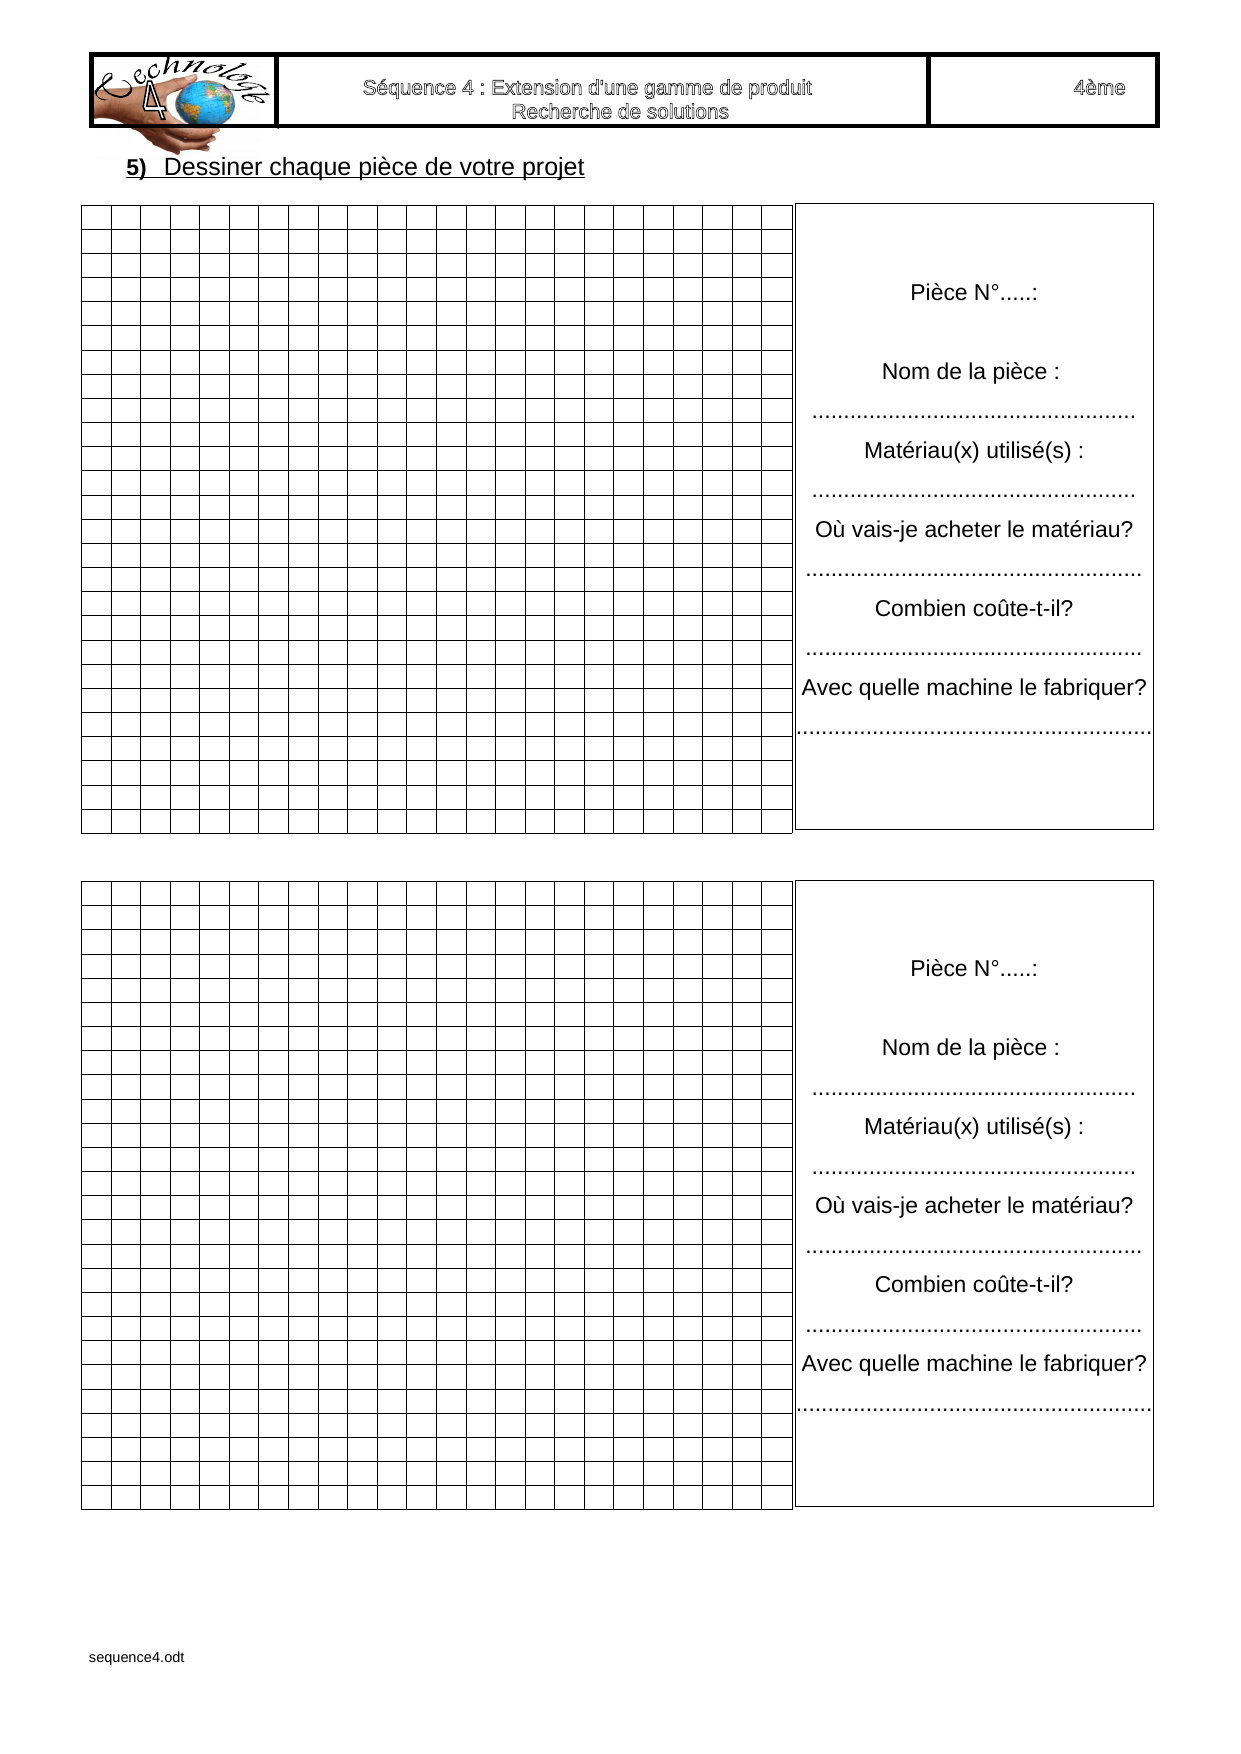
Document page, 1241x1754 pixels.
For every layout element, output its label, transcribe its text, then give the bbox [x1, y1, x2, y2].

table_cell [319, 1148, 347, 1171]
table_cell [644, 302, 673, 325]
table_cell [703, 1124, 732, 1147]
table_cell [733, 375, 761, 398]
table_cell [141, 1414, 170, 1437]
table_cell [437, 351, 466, 374]
table_cell [141, 1075, 170, 1098]
table_cell [585, 979, 613, 1002]
table_cell [319, 568, 347, 591]
table_cell [407, 1438, 436, 1461]
table_cell [378, 1462, 406, 1485]
table_cell [762, 1220, 792, 1243]
table_cell [733, 689, 761, 712]
table_cell [703, 471, 732, 494]
table_cell [200, 1341, 229, 1364]
table_cell [703, 1245, 732, 1268]
table_cell [348, 230, 377, 253]
table_cell [82, 1148, 111, 1171]
table_cell [319, 520, 347, 543]
table_cell [141, 230, 170, 253]
table_cell [289, 592, 318, 615]
table_cell [496, 906, 525, 929]
table_cell [644, 1148, 673, 1171]
table_cell [230, 351, 258, 374]
table_cell [496, 616, 525, 639]
table_cell [644, 665, 673, 688]
table_cell [733, 544, 761, 567]
table_cell [112, 496, 140, 519]
table_cell [467, 1220, 495, 1243]
table_cell [378, 1317, 406, 1340]
table_cell [171, 1414, 199, 1437]
table_cell [585, 906, 613, 929]
table_cell [319, 1414, 347, 1437]
table_cell [496, 254, 525, 277]
table_cell [585, 423, 613, 446]
table_cell [171, 810, 199, 833]
table_header [762, 882, 792, 905]
table_cell [378, 1293, 406, 1316]
table_cell [526, 447, 554, 470]
table_cell [762, 955, 792, 978]
table_cell [378, 1075, 406, 1098]
table_cell [555, 471, 584, 494]
table_cell [407, 592, 436, 615]
table_cell [200, 689, 229, 712]
table_cell [733, 1486, 761, 1509]
table_cell [141, 1390, 170, 1413]
table_cell [526, 810, 554, 833]
table_cell [141, 351, 170, 374]
table_cell [526, 1438, 554, 1461]
table_cell [319, 1172, 347, 1195]
table_cell [259, 689, 288, 712]
table_cell [141, 254, 170, 277]
table_cell [200, 616, 229, 639]
table_cell [230, 906, 258, 929]
table_cell [644, 568, 673, 591]
table_cell [555, 1365, 584, 1388]
table_cell [141, 955, 170, 978]
table_cell [526, 278, 554, 301]
table_cell [644, 1486, 673, 1509]
table_cell [437, 1124, 466, 1147]
table_cell [289, 230, 318, 253]
table_cell [82, 1317, 111, 1340]
table_header [614, 206, 643, 229]
table_cell [762, 1075, 792, 1098]
table_cell [614, 447, 643, 470]
table_cell [200, 810, 229, 833]
table_cell [585, 278, 613, 301]
table_cell [259, 326, 288, 349]
table_cell [259, 930, 288, 953]
table_cell [259, 786, 288, 809]
table_cell [407, 737, 436, 760]
table_header [674, 206, 702, 229]
table_header [703, 882, 732, 905]
table_cell [378, 810, 406, 833]
table_cell [348, 1414, 377, 1437]
table_header [496, 882, 525, 905]
table_cell [407, 1003, 436, 1026]
table_cell [614, 1317, 643, 1340]
table_cell [259, 375, 288, 398]
table_cell [141, 1438, 170, 1461]
table_cell [289, 665, 318, 688]
table_cell [555, 1100, 584, 1123]
table_cell [526, 568, 554, 591]
table_cell [200, 665, 229, 688]
table_cell [467, 1172, 495, 1195]
table_cell [378, 1365, 406, 1388]
table_cell [112, 1124, 140, 1147]
table_cell [200, 254, 229, 277]
table_cell [259, 1148, 288, 1171]
table_cell [407, 1245, 436, 1268]
table_cell [437, 1486, 466, 1509]
table_cell [141, 592, 170, 615]
table_cell [703, 302, 732, 325]
table_cell [378, 302, 406, 325]
table_cell [259, 1390, 288, 1413]
table_cell [112, 1390, 140, 1413]
table_cell [437, 471, 466, 494]
table_cell [82, 955, 111, 978]
table_cell [348, 1269, 377, 1292]
table_cell [644, 1124, 673, 1147]
table_cell [112, 1269, 140, 1292]
table_cell [467, 592, 495, 615]
table_cell [200, 1027, 229, 1050]
table_cell [703, 1438, 732, 1461]
table_cell [437, 1269, 466, 1292]
table_cell [437, 1196, 466, 1219]
table_cell [762, 1438, 792, 1461]
table_cell [437, 1317, 466, 1340]
table_cell [762, 1414, 792, 1437]
table_cell [733, 1027, 761, 1050]
table_cell [289, 568, 318, 591]
table_cell [526, 230, 554, 253]
table_cell [259, 1462, 288, 1485]
table_cell [141, 689, 170, 712]
table_cell [674, 1317, 702, 1340]
table_cell [526, 1486, 554, 1509]
table_cell [407, 1365, 436, 1388]
table_cell [644, 1196, 673, 1219]
table_cell [467, 399, 495, 422]
table_cell [289, 351, 318, 374]
table_cell [467, 1124, 495, 1147]
table_cell [674, 1414, 702, 1437]
table_cell [496, 1317, 525, 1340]
table_cell [733, 761, 761, 784]
table_cell [644, 1317, 673, 1340]
table_cell [674, 544, 702, 567]
table_cell [703, 278, 732, 301]
table_cell [437, 641, 466, 664]
table_cell [555, 1341, 584, 1364]
table_cell [467, 520, 495, 543]
table_cell [555, 1003, 584, 1026]
table_cell [585, 665, 613, 688]
table_cell [141, 1269, 170, 1292]
table_cell [82, 1462, 111, 1485]
table_cell [259, 1486, 288, 1509]
table_cell [437, 689, 466, 712]
table_cell [762, 616, 792, 639]
table_cell [703, 1486, 732, 1509]
table_cell [259, 1003, 288, 1026]
table_cell [200, 302, 229, 325]
table_cell [467, 906, 495, 929]
table_cell [171, 278, 199, 301]
table_cell [703, 1172, 732, 1195]
table_cell [112, 326, 140, 349]
table_cell [171, 592, 199, 615]
table_cell [407, 1317, 436, 1340]
table_cell [230, 1293, 258, 1316]
table_cell [762, 496, 792, 519]
table_cell [437, 568, 466, 591]
table_cell [112, 713, 140, 736]
table_cell [112, 278, 140, 301]
table_cell [585, 1438, 613, 1461]
table_cell [259, 1341, 288, 1364]
table_cell [762, 810, 792, 833]
table_cell [467, 471, 495, 494]
table_cell [259, 399, 288, 422]
table_cell [555, 979, 584, 1002]
table_header [141, 206, 170, 229]
table_cell [703, 1414, 732, 1437]
table_cell [762, 230, 792, 253]
table_cell [378, 1196, 406, 1219]
table_cell [289, 1486, 318, 1509]
table_cell [348, 568, 377, 591]
table_cell [526, 351, 554, 374]
table_cell [674, 351, 702, 374]
table_cell [614, 713, 643, 736]
table_cell [674, 786, 702, 809]
table_cell [437, 979, 466, 1002]
table_cell [703, 641, 732, 664]
table_cell [171, 1051, 199, 1074]
table_cell [319, 1196, 347, 1219]
table_cell [644, 351, 673, 374]
table_header [762, 206, 792, 229]
table_cell [644, 906, 673, 929]
table_cell [437, 1003, 466, 1026]
table_cell [141, 302, 170, 325]
table_cell [437, 786, 466, 809]
table_cell [703, 1148, 732, 1171]
table_cell [762, 592, 792, 615]
table_cell [378, 568, 406, 591]
table_cell [407, 810, 436, 833]
table_cell [614, 930, 643, 953]
table_cell [555, 1124, 584, 1147]
table_cell [496, 1293, 525, 1316]
table_cell [437, 955, 466, 978]
table_cell [200, 761, 229, 784]
table_cell [141, 1486, 170, 1509]
table_cell [230, 761, 258, 784]
table_cell [733, 665, 761, 688]
table_cell [585, 1196, 613, 1219]
table_cell [614, 471, 643, 494]
table_cell [496, 399, 525, 422]
table_cell [200, 496, 229, 519]
table_cell [555, 1172, 584, 1195]
table_cell [437, 254, 466, 277]
table_cell [200, 713, 229, 736]
table_cell [674, 1100, 702, 1123]
table_cell [112, 1438, 140, 1461]
table_cell [112, 447, 140, 470]
table_cell [674, 1148, 702, 1171]
table_cell [407, 641, 436, 664]
table_cell [348, 399, 377, 422]
table_cell [526, 761, 554, 784]
table_cell [614, 1075, 643, 1098]
table_cell [171, 399, 199, 422]
table_cell [733, 278, 761, 301]
table_cell [555, 447, 584, 470]
table_cell [496, 1438, 525, 1461]
table_cell [526, 1027, 554, 1050]
table_cell [496, 375, 525, 398]
table_cell [407, 423, 436, 446]
table_cell [467, 737, 495, 760]
table_cell [496, 1148, 525, 1171]
table_cell [378, 786, 406, 809]
table_cell [112, 1414, 140, 1437]
table_cell [703, 1365, 732, 1388]
table_cell [762, 1148, 792, 1171]
table_cell [733, 1220, 761, 1243]
table_cell [348, 254, 377, 277]
table_cell [259, 1051, 288, 1074]
table_cell [230, 1462, 258, 1485]
table_cell [348, 1293, 377, 1316]
table_cell [141, 616, 170, 639]
table_cell [259, 616, 288, 639]
table_cell [585, 520, 613, 543]
table_cell [82, 1293, 111, 1316]
table_cell [555, 689, 584, 712]
table_cell [674, 1269, 702, 1292]
table_cell [112, 254, 140, 277]
table_cell [496, 1196, 525, 1219]
table_cell [112, 1100, 140, 1123]
table_cell [112, 592, 140, 615]
table_cell [555, 1414, 584, 1437]
table_cell [82, 1438, 111, 1461]
table_cell [526, 616, 554, 639]
table_cell [112, 399, 140, 422]
table_cell [259, 496, 288, 519]
table_cell [526, 1100, 554, 1123]
table_cell [762, 1462, 792, 1485]
table_cell [348, 326, 377, 349]
table_cell [674, 568, 702, 591]
table_cell [703, 230, 732, 253]
table_cell [348, 592, 377, 615]
table_cell [141, 1027, 170, 1050]
table_cell [555, 423, 584, 446]
table_header [407, 206, 436, 229]
table_cell [171, 1172, 199, 1195]
table_cell [467, 1462, 495, 1485]
table_cell [230, 713, 258, 736]
table_cell [82, 1486, 111, 1509]
table_cell [348, 1341, 377, 1364]
table_cell [230, 689, 258, 712]
table_cell [762, 1003, 792, 1026]
table_cell [259, 1317, 288, 1340]
table_cell [467, 1100, 495, 1123]
picture [167, 160, 177, 167]
table_cell [437, 1365, 466, 1388]
table_cell [674, 979, 702, 1002]
table_cell [319, 1486, 347, 1509]
table_cell [407, 496, 436, 519]
table_cell [644, 326, 673, 349]
table_cell [378, 326, 406, 349]
table_cell [319, 955, 347, 978]
table_cell [348, 930, 377, 953]
table_cell [644, 713, 673, 736]
table_cell [141, 1196, 170, 1219]
table_cell [496, 761, 525, 784]
table_cell [378, 1245, 406, 1268]
table_cell [319, 230, 347, 253]
table_cell [319, 1317, 347, 1340]
table_cell [141, 810, 170, 833]
table_cell [762, 1196, 792, 1219]
table_cell [348, 544, 377, 567]
table_cell [348, 1051, 377, 1074]
table_header [526, 882, 554, 905]
table_cell [259, 568, 288, 591]
table_cell [762, 1051, 792, 1074]
table_cell [171, 906, 199, 929]
table_cell [259, 713, 288, 736]
table_cell [112, 979, 140, 1002]
table_cell [407, 1269, 436, 1292]
table_cell [378, 471, 406, 494]
table_cell [644, 230, 673, 253]
table_cell [703, 906, 732, 929]
table_cell [614, 568, 643, 591]
table_cell [82, 1196, 111, 1219]
table_cell [141, 1100, 170, 1123]
table_cell [585, 786, 613, 809]
table_cell [82, 496, 111, 519]
table_cell [555, 810, 584, 833]
table_cell [259, 544, 288, 567]
table_cell [614, 1269, 643, 1292]
table_cell [496, 351, 525, 374]
table_cell [378, 1100, 406, 1123]
table_cell [585, 1051, 613, 1074]
table_cell [526, 1075, 554, 1098]
table_cell [378, 616, 406, 639]
table_cell [526, 906, 554, 929]
table_header [467, 206, 495, 229]
table_cell [526, 592, 554, 615]
table_cell [762, 1365, 792, 1388]
table_cell [112, 1003, 140, 1026]
table_header [467, 882, 495, 905]
table_cell [171, 616, 199, 639]
table_cell [467, 1148, 495, 1171]
table_cell [82, 302, 111, 325]
table_cell [171, 689, 199, 712]
table_cell [348, 471, 377, 494]
table_cell [674, 1293, 702, 1316]
table_cell [141, 326, 170, 349]
table_cell [467, 979, 495, 1002]
picture [104, 74, 111, 81]
table_cell [733, 1100, 761, 1123]
table_cell [230, 1365, 258, 1388]
table_cell [585, 1075, 613, 1098]
table_cell [200, 1075, 229, 1098]
table_cell [259, 1100, 288, 1123]
table_cell [319, 1124, 347, 1147]
table_cell [467, 786, 495, 809]
table_cell [407, 544, 436, 567]
table_cell [496, 471, 525, 494]
table_cell [171, 254, 199, 277]
table_cell [674, 230, 702, 253]
table_cell [348, 761, 377, 784]
table_cell [467, 1317, 495, 1340]
table_header [141, 882, 170, 905]
table_cell [733, 399, 761, 422]
table_cell [585, 1341, 613, 1364]
table_cell [703, 930, 732, 953]
table_cell [407, 1100, 436, 1123]
table_cell [112, 810, 140, 833]
table_cell [585, 737, 613, 760]
table_cell [82, 1245, 111, 1268]
table_cell [585, 1269, 613, 1292]
table_cell [319, 592, 347, 615]
table_cell [319, 471, 347, 494]
table_cell [555, 1438, 584, 1461]
table_cell [319, 302, 347, 325]
table_cell [555, 761, 584, 784]
table_cell [526, 1220, 554, 1243]
table_cell [644, 471, 673, 494]
table_cell [526, 520, 554, 543]
table_cell [230, 786, 258, 809]
table_cell [762, 1293, 792, 1316]
table_cell [82, 1269, 111, 1292]
table_cell [200, 1148, 229, 1171]
table_cell [585, 1414, 613, 1437]
table_cell [496, 1390, 525, 1413]
table_cell [259, 1293, 288, 1316]
table_cell [378, 351, 406, 374]
table_cell [259, 520, 288, 543]
table_cell [467, 1027, 495, 1050]
table_cell [733, 423, 761, 446]
table_cell [703, 447, 732, 470]
table_cell [230, 1100, 258, 1123]
table_cell [437, 423, 466, 446]
table_cell [141, 1172, 170, 1195]
table_cell [289, 1220, 318, 1243]
table_cell [644, 616, 673, 639]
table_cell [82, 592, 111, 615]
table_cell [733, 520, 761, 543]
table_cell [378, 1438, 406, 1461]
table_cell [378, 423, 406, 446]
table_cell [703, 1196, 732, 1219]
table_cell [585, 616, 613, 639]
table_cell [289, 1462, 318, 1485]
table_cell [407, 302, 436, 325]
table_cell [555, 1220, 584, 1243]
picture [93, 128, 262, 167]
table_cell [259, 641, 288, 664]
table_cell [141, 1148, 170, 1171]
table_cell [585, 1172, 613, 1195]
table_cell [259, 423, 288, 446]
table_cell [230, 592, 258, 615]
table_cell [674, 930, 702, 953]
table_cell [762, 979, 792, 1002]
table_cell [467, 496, 495, 519]
table_cell [496, 1341, 525, 1364]
table_cell [112, 955, 140, 978]
table_header [644, 882, 673, 905]
table_cell [82, 689, 111, 712]
table_cell [348, 496, 377, 519]
table_cell [614, 1293, 643, 1316]
table_cell [289, 399, 318, 422]
table_cell [378, 737, 406, 760]
table_cell [496, 955, 525, 978]
table_cell [437, 520, 466, 543]
table_cell [259, 955, 288, 978]
table_cell [762, 1172, 792, 1195]
table_cell [200, 979, 229, 1002]
table_cell [378, 1269, 406, 1292]
table_cell [82, 1365, 111, 1388]
table_cell [230, 278, 258, 301]
table_cell [614, 1390, 643, 1413]
table_cell [703, 520, 732, 543]
table_cell [289, 1027, 318, 1050]
table_cell [319, 1341, 347, 1364]
table_cell [526, 1196, 554, 1219]
table_cell [703, 1100, 732, 1123]
table_cell [674, 496, 702, 519]
table_cell [378, 930, 406, 953]
table_cell [585, 1027, 613, 1050]
table_cell [585, 1003, 613, 1026]
table_cell [378, 1003, 406, 1026]
table_cell [289, 1293, 318, 1316]
table_cell [319, 399, 347, 422]
table_cell [112, 689, 140, 712]
table_cell [496, 423, 525, 446]
table_cell [644, 520, 673, 543]
table_cell [289, 254, 318, 277]
table_cell [112, 1365, 140, 1388]
table_cell [141, 665, 170, 688]
table_cell [348, 1220, 377, 1243]
table_cell [259, 1365, 288, 1388]
table_cell [762, 1100, 792, 1123]
table_cell [703, 351, 732, 374]
table_cell [82, 713, 111, 736]
table_cell [762, 713, 792, 736]
table_header [585, 882, 613, 905]
table_cell [259, 979, 288, 1002]
table_cell [733, 955, 761, 978]
table_cell [674, 1438, 702, 1461]
table_cell [289, 1148, 318, 1171]
table_cell [200, 1051, 229, 1074]
table_cell [644, 689, 673, 712]
table_cell [112, 906, 140, 929]
table_cell [171, 544, 199, 567]
table_cell [319, 1462, 347, 1485]
table_cell [614, 254, 643, 277]
table_cell [112, 1051, 140, 1074]
table_cell [733, 1341, 761, 1364]
table_cell [526, 979, 554, 1002]
table_header [82, 206, 111, 229]
table_cell [496, 1100, 525, 1123]
table_cell [289, 1317, 318, 1340]
table_cell [703, 254, 732, 277]
table_cell [378, 641, 406, 664]
table_cell [496, 1220, 525, 1243]
table_cell [644, 979, 673, 1002]
table_cell [644, 1075, 673, 1098]
table_cell [230, 1486, 258, 1509]
table_cell [378, 1051, 406, 1074]
table_cell [496, 1051, 525, 1074]
table_cell [200, 641, 229, 664]
table_cell [733, 1148, 761, 1171]
table_cell [496, 278, 525, 301]
table_cell [644, 1245, 673, 1268]
table_cell [674, 1390, 702, 1413]
table_cell [407, 399, 436, 422]
table_cell [348, 520, 377, 543]
table_cell [733, 1196, 761, 1219]
table_cell [526, 1317, 554, 1340]
table_cell [259, 1196, 288, 1219]
table_cell [82, 351, 111, 374]
table_cell [555, 713, 584, 736]
table_cell [259, 351, 288, 374]
table_cell [289, 641, 318, 664]
table_cell [437, 447, 466, 470]
table_cell [437, 1438, 466, 1461]
table_cell [112, 761, 140, 784]
table_cell [289, 1100, 318, 1123]
table_cell [555, 1245, 584, 1268]
table_cell [348, 1462, 377, 1485]
table_cell [289, 616, 318, 639]
table_cell [555, 496, 584, 519]
table_cell [141, 471, 170, 494]
table_cell [289, 761, 318, 784]
table_cell [703, 1269, 732, 1292]
table_cell [171, 1293, 199, 1316]
table_cell [585, 761, 613, 784]
table_cell [289, 1365, 318, 1388]
table_header [171, 206, 199, 229]
table_cell [585, 1390, 613, 1413]
table_cell [703, 1390, 732, 1413]
table_cell [200, 1245, 229, 1268]
table_cell [733, 496, 761, 519]
table_header [289, 882, 318, 905]
table_cell [171, 1220, 199, 1243]
table_cell [200, 1414, 229, 1437]
table_cell [319, 1027, 347, 1050]
table_cell [496, 1027, 525, 1050]
table_cell [614, 399, 643, 422]
table_cell [230, 810, 258, 833]
table_cell [644, 592, 673, 615]
table_cell [674, 375, 702, 398]
table_cell [200, 375, 229, 398]
table_cell [703, 423, 732, 446]
table_cell [171, 423, 199, 446]
table_cell [526, 1003, 554, 1026]
table_cell [762, 1317, 792, 1340]
table_cell [644, 1390, 673, 1413]
table_cell [319, 1438, 347, 1461]
table_header [112, 882, 140, 905]
table_cell [82, 1100, 111, 1123]
table_cell [230, 955, 258, 978]
table_cell [496, 641, 525, 664]
table_cell [555, 641, 584, 664]
table_cell [526, 1245, 554, 1268]
table_cell [230, 399, 258, 422]
table_cell [112, 351, 140, 374]
table_cell [319, 689, 347, 712]
table_cell [614, 496, 643, 519]
table_cell [496, 496, 525, 519]
table_cell [674, 955, 702, 978]
table_cell [348, 979, 377, 1002]
table_cell [614, 423, 643, 446]
table_cell [171, 568, 199, 591]
table_header [348, 882, 377, 905]
table_cell [437, 930, 466, 953]
table_cell [289, 930, 318, 953]
table_cell [230, 1220, 258, 1243]
table_cell [171, 1196, 199, 1219]
table_cell [407, 1196, 436, 1219]
table_cell [585, 1486, 613, 1509]
table_cell [703, 1027, 732, 1050]
table_cell [733, 1462, 761, 1485]
table_cell [674, 1172, 702, 1195]
table_cell [585, 1100, 613, 1123]
table_cell [141, 544, 170, 567]
table_cell [467, 761, 495, 784]
table_cell [733, 1075, 761, 1098]
table_cell [437, 761, 466, 784]
table_cell [112, 544, 140, 567]
table_cell [289, 689, 318, 712]
table_cell [674, 689, 702, 712]
table_cell [289, 713, 318, 736]
table_cell [496, 979, 525, 1002]
table_cell [674, 471, 702, 494]
table_cell [496, 568, 525, 591]
table_cell [230, 1051, 258, 1074]
table_cell [585, 1317, 613, 1340]
table_cell [141, 278, 170, 301]
table_cell [703, 616, 732, 639]
table_cell [378, 955, 406, 978]
table_cell [289, 423, 318, 446]
table_header [289, 206, 318, 229]
table_cell [585, 1365, 613, 1388]
table_cell [141, 1462, 170, 1485]
table_header [437, 206, 466, 229]
table_cell [762, 520, 792, 543]
table_cell [467, 1293, 495, 1316]
table_cell [407, 1172, 436, 1195]
table_cell [112, 423, 140, 446]
table_cell [585, 1124, 613, 1147]
table_cell [496, 1172, 525, 1195]
table_cell [230, 1027, 258, 1050]
table_cell [762, 1245, 792, 1268]
table_cell [171, 1245, 199, 1268]
table_cell [526, 665, 554, 688]
table_cell [378, 1486, 406, 1509]
table_cell [141, 399, 170, 422]
table_cell [703, 713, 732, 736]
table_cell [200, 423, 229, 446]
table_cell [230, 1414, 258, 1437]
table_cell [585, 471, 613, 494]
table_cell [614, 1486, 643, 1509]
table_cell [319, 761, 347, 784]
table_cell [407, 351, 436, 374]
table_cell [112, 665, 140, 688]
table_cell [378, 713, 406, 736]
table_cell [733, 786, 761, 809]
table_cell [437, 713, 466, 736]
table_cell [378, 496, 406, 519]
table_header [733, 882, 761, 905]
table_cell [733, 1269, 761, 1292]
table_cell [644, 1100, 673, 1123]
picture [94, 61, 262, 124]
table_header [230, 882, 258, 905]
table_cell [526, 1051, 554, 1074]
table_cell [407, 1051, 436, 1074]
table_cell [407, 689, 436, 712]
table_cell [171, 1100, 199, 1123]
table_cell [674, 906, 702, 929]
table_cell [733, 471, 761, 494]
table_cell [703, 1293, 732, 1316]
table_cell [496, 665, 525, 688]
table_cell [762, 375, 792, 398]
table_cell [496, 786, 525, 809]
table_cell [614, 302, 643, 325]
table_cell [526, 786, 554, 809]
table_cell [644, 761, 673, 784]
table_header [644, 206, 673, 229]
table_header [112, 206, 140, 229]
table_cell [348, 1027, 377, 1050]
table_cell [674, 665, 702, 688]
table_cell [644, 1365, 673, 1388]
table_cell [289, 1196, 318, 1219]
table_cell [467, 641, 495, 664]
table_cell [614, 810, 643, 833]
table_cell [82, 616, 111, 639]
table_cell [674, 641, 702, 664]
table_cell [112, 786, 140, 809]
table_cell [319, 930, 347, 953]
table_cell [259, 1245, 288, 1268]
table_cell [378, 1027, 406, 1050]
table_cell [112, 1220, 140, 1243]
table_cell [644, 737, 673, 760]
table_cell [496, 737, 525, 760]
table_cell [674, 1341, 702, 1364]
table_cell [407, 713, 436, 736]
table_cell [171, 1438, 199, 1461]
table_cell [614, 737, 643, 760]
table_cell [348, 786, 377, 809]
table_cell [585, 1293, 613, 1316]
table_cell [348, 278, 377, 301]
table_cell [555, 520, 584, 543]
table_cell [319, 326, 347, 349]
table_cell [378, 1414, 406, 1437]
table_cell [82, 786, 111, 809]
table_cell [437, 1462, 466, 1485]
table_cell [467, 568, 495, 591]
table_cell [614, 1341, 643, 1364]
table_cell [141, 1317, 170, 1340]
table_cell [200, 399, 229, 422]
table_cell [703, 592, 732, 615]
table_cell [762, 689, 792, 712]
table_cell [614, 1414, 643, 1437]
table_cell [437, 1100, 466, 1123]
table_cell [230, 1390, 258, 1413]
table_cell [733, 930, 761, 953]
table_cell [585, 810, 613, 833]
table_cell [644, 810, 673, 833]
table_cell [585, 447, 613, 470]
table_cell [467, 302, 495, 325]
table_cell [230, 665, 258, 688]
table_cell [614, 689, 643, 712]
table_cell [230, 1317, 258, 1340]
table_header [614, 882, 643, 905]
table_cell [437, 1220, 466, 1243]
table_cell [526, 1365, 554, 1388]
table_cell [407, 1390, 436, 1413]
table_cell [437, 665, 466, 688]
table_cell [82, 665, 111, 688]
table_cell [319, 1245, 347, 1268]
table_cell [171, 520, 199, 543]
table_cell [289, 326, 318, 349]
table_cell [467, 230, 495, 253]
table_cell [200, 1293, 229, 1316]
table_cell [112, 1075, 140, 1098]
table_cell [526, 302, 554, 325]
table_cell [733, 254, 761, 277]
table_cell [82, 906, 111, 929]
table_cell [526, 1269, 554, 1292]
table_cell [555, 665, 584, 688]
table_cell [230, 496, 258, 519]
table_cell [614, 1220, 643, 1243]
table_cell [703, 568, 732, 591]
table_cell [171, 1003, 199, 1026]
table_cell [289, 1075, 318, 1098]
table_cell [82, 278, 111, 301]
table_cell [230, 230, 258, 253]
table_cell [644, 641, 673, 664]
table_cell [703, 979, 732, 1002]
table_cell [437, 1341, 466, 1364]
table_cell [112, 616, 140, 639]
table_cell [585, 351, 613, 374]
table_cell [407, 1414, 436, 1437]
table_cell [614, 1196, 643, 1219]
table_cell [674, 423, 702, 446]
table_cell [496, 326, 525, 349]
table_cell [319, 906, 347, 929]
table_cell [200, 1317, 229, 1340]
table_cell [614, 616, 643, 639]
table_cell [674, 1462, 702, 1485]
table_cell [762, 302, 792, 325]
table_cell [644, 1269, 673, 1292]
table_cell [674, 1051, 702, 1074]
table_cell [141, 496, 170, 519]
table_cell [82, 737, 111, 760]
table_cell [289, 496, 318, 519]
table_cell [614, 1365, 643, 1388]
table_cell [319, 1075, 347, 1098]
table_cell [112, 230, 140, 253]
table_cell [467, 713, 495, 736]
table_cell [289, 302, 318, 325]
table_cell [348, 1365, 377, 1388]
table_cell [348, 665, 377, 688]
table_cell [674, 1196, 702, 1219]
table_cell [230, 1003, 258, 1026]
table_cell [112, 737, 140, 760]
table_cell [171, 786, 199, 809]
table_cell [348, 1003, 377, 1026]
table_cell [171, 447, 199, 470]
table_cell [703, 955, 732, 978]
table_cell [555, 230, 584, 253]
table_cell [762, 399, 792, 422]
table_cell [319, 254, 347, 277]
table_cell [437, 616, 466, 639]
table_cell [230, 1269, 258, 1292]
table_cell [467, 689, 495, 712]
table_cell [289, 955, 318, 978]
table_cell [437, 544, 466, 567]
table_header [259, 882, 288, 905]
table_header [319, 882, 347, 905]
table_cell [289, 544, 318, 567]
list Dessiner chaque pièce de votre projet [144, 152, 1152, 180]
table_cell [289, 1051, 318, 1074]
table_header [82, 882, 111, 905]
table_cell [378, 906, 406, 929]
table_cell [348, 1390, 377, 1413]
table_cell [200, 1003, 229, 1026]
table_cell [437, 230, 466, 253]
table_cell [614, 955, 643, 978]
table_cell [171, 1341, 199, 1364]
table_cell [467, 1196, 495, 1219]
table_cell [259, 1438, 288, 1461]
table_cell [112, 1172, 140, 1195]
table_cell [555, 592, 584, 615]
table_cell [200, 930, 229, 953]
table_cell [585, 496, 613, 519]
table_cell [496, 810, 525, 833]
table_cell [555, 1462, 584, 1485]
table_cell [171, 326, 199, 349]
table_cell [644, 955, 673, 978]
table_cell [171, 1124, 199, 1147]
table_cell [614, 665, 643, 688]
table_cell [378, 399, 406, 422]
table_cell [555, 351, 584, 374]
table_cell [259, 230, 288, 253]
table_cell [467, 278, 495, 301]
table_cell [585, 930, 613, 953]
table_cell [378, 278, 406, 301]
table_cell [230, 1075, 258, 1098]
table_cell [319, 1051, 347, 1074]
table_cell [348, 1438, 377, 1461]
table_cell [614, 786, 643, 809]
table_cell [496, 230, 525, 253]
table_cell [289, 979, 318, 1002]
table_cell [378, 979, 406, 1002]
table_cell [319, 496, 347, 519]
table_cell [259, 1172, 288, 1195]
table_cell [733, 906, 761, 929]
table_cell [614, 1100, 643, 1123]
table_cell [762, 254, 792, 277]
table_cell [437, 1414, 466, 1437]
table_cell [171, 979, 199, 1002]
table_cell [112, 1462, 140, 1485]
table_cell [585, 1245, 613, 1268]
table_cell [674, 520, 702, 543]
table_cell [112, 1486, 140, 1509]
table_cell [200, 1365, 229, 1388]
table_cell [319, 375, 347, 398]
table_cell [733, 568, 761, 591]
table_cell [141, 568, 170, 591]
table_cell [437, 592, 466, 615]
table_cell [703, 399, 732, 422]
table_cell [703, 786, 732, 809]
table_cell [141, 786, 170, 809]
table_cell [378, 1220, 406, 1243]
table_cell [141, 1124, 170, 1147]
table_cell [171, 1317, 199, 1340]
table_cell [614, 544, 643, 567]
table_cell [82, 979, 111, 1002]
table_cell [526, 254, 554, 277]
table_cell [555, 1317, 584, 1340]
table_cell [585, 568, 613, 591]
table_cell [585, 689, 613, 712]
table_cell [407, 1148, 436, 1171]
table_cell [141, 375, 170, 398]
table_cell [467, 1075, 495, 1098]
table_cell [644, 544, 673, 567]
table_cell [496, 1414, 525, 1437]
table_cell [259, 278, 288, 301]
table_cell [378, 665, 406, 688]
table_cell [496, 592, 525, 615]
table_cell [141, 737, 170, 760]
table_cell [585, 302, 613, 325]
table_cell [703, 1003, 732, 1026]
table_cell [644, 1051, 673, 1074]
table_cell [467, 1003, 495, 1026]
table_cell [407, 786, 436, 809]
table_cell [674, 761, 702, 784]
table_cell [703, 1341, 732, 1364]
table_cell [319, 737, 347, 760]
table_cell [555, 254, 584, 277]
table_cell [200, 1269, 229, 1292]
table_cell [585, 955, 613, 978]
table_cell [733, 1245, 761, 1268]
table_cell [614, 1245, 643, 1268]
table_cell [674, 1124, 702, 1147]
table_cell [644, 1462, 673, 1485]
table_cell [259, 1414, 288, 1437]
table_cell [614, 641, 643, 664]
table_cell [289, 906, 318, 929]
table_cell [496, 1003, 525, 1026]
table_cell [319, 1220, 347, 1243]
table_cell [674, 254, 702, 277]
table_cell [555, 568, 584, 591]
table_cell [141, 906, 170, 929]
table_cell [112, 375, 140, 398]
table_cell [82, 930, 111, 953]
table_cell [141, 1245, 170, 1268]
table_cell [200, 1390, 229, 1413]
table_cell [289, 1438, 318, 1461]
table_cell [585, 1148, 613, 1171]
table_cell [289, 1124, 318, 1147]
table_cell [319, 641, 347, 664]
table_cell [762, 761, 792, 784]
table_cell [496, 1269, 525, 1292]
table_cell [467, 616, 495, 639]
table_cell [437, 1051, 466, 1074]
table_cell [378, 375, 406, 398]
table_cell [348, 423, 377, 446]
table_cell [230, 930, 258, 953]
table_cell [762, 906, 792, 929]
table_cell [644, 1341, 673, 1364]
table_cell [348, 1317, 377, 1340]
table_cell [555, 1486, 584, 1509]
table_cell [319, 616, 347, 639]
table_cell [171, 713, 199, 736]
table_cell [82, 544, 111, 567]
table_cell [674, 1220, 702, 1243]
table_cell [112, 1245, 140, 1268]
table_cell [762, 641, 792, 664]
table_cell [259, 1220, 288, 1243]
table_cell [378, 1390, 406, 1413]
table_header [437, 882, 466, 905]
table_cell [171, 375, 199, 398]
table_cell [378, 689, 406, 712]
table_cell [407, 568, 436, 591]
table_cell [733, 1438, 761, 1461]
table_cell [496, 930, 525, 953]
table_cell [614, 1027, 643, 1050]
table_cell [674, 592, 702, 615]
table_cell [407, 471, 436, 494]
table_cell [319, 665, 347, 688]
table_cell [644, 375, 673, 398]
table_cell [200, 786, 229, 809]
table_cell [171, 230, 199, 253]
table_cell [674, 1003, 702, 1026]
table_cell [733, 1365, 761, 1388]
table_cell [200, 955, 229, 978]
table_cell [467, 1341, 495, 1364]
table_cell [555, 399, 584, 422]
table_cell [733, 326, 761, 349]
table_cell [614, 375, 643, 398]
table_cell [230, 302, 258, 325]
table_cell [407, 979, 436, 1002]
table_cell [230, 1196, 258, 1219]
table_header [555, 882, 584, 905]
table_header [319, 206, 347, 229]
table_cell [319, 1003, 347, 1026]
table_cell [82, 641, 111, 664]
table_cell [82, 1075, 111, 1098]
table_cell [733, 810, 761, 833]
table_cell [526, 1148, 554, 1171]
table_cell [407, 1124, 436, 1147]
table_cell [319, 1365, 347, 1388]
table_cell [496, 713, 525, 736]
table_cell [614, 1462, 643, 1485]
table_cell [141, 1293, 170, 1316]
table_cell [82, 447, 111, 470]
table_cell [437, 375, 466, 398]
table_cell [644, 447, 673, 470]
table_cell [230, 1172, 258, 1195]
table_cell [555, 1027, 584, 1050]
table_cell [526, 930, 554, 953]
table_cell [467, 1245, 495, 1268]
table_cell [200, 1220, 229, 1243]
table_cell [555, 278, 584, 301]
table_cell [644, 1172, 673, 1195]
table_cell [644, 1220, 673, 1243]
table_cell [437, 302, 466, 325]
table_cell [407, 254, 436, 277]
table_cell [762, 423, 792, 446]
table_cell [407, 665, 436, 688]
table_cell [319, 979, 347, 1002]
table_header [200, 206, 229, 229]
table_cell [526, 955, 554, 978]
table_cell [112, 1341, 140, 1364]
table_cell [82, 230, 111, 253]
table_cell [348, 1148, 377, 1171]
table_cell [585, 592, 613, 615]
table_cell [82, 471, 111, 494]
table_cell [289, 786, 318, 809]
table_cell [319, 447, 347, 470]
table_cell [614, 230, 643, 253]
table_cell [289, 375, 318, 398]
table_cell [171, 665, 199, 688]
table_cell [112, 1027, 140, 1050]
table_cell [112, 1148, 140, 1171]
table_cell [762, 447, 792, 470]
table_cell [526, 423, 554, 446]
table_cell [526, 496, 554, 519]
table_cell [171, 302, 199, 325]
table_cell [762, 1390, 792, 1413]
table_cell [230, 979, 258, 1002]
table_cell [230, 1341, 258, 1364]
table_cell [703, 496, 732, 519]
table_cell [674, 616, 702, 639]
table_cell [407, 520, 436, 543]
table_cell [82, 326, 111, 349]
table_cell [644, 1438, 673, 1461]
table_cell [733, 979, 761, 1002]
table_cell [348, 351, 377, 374]
table_cell [141, 641, 170, 664]
table_cell [496, 447, 525, 470]
table_cell [259, 761, 288, 784]
table_cell [348, 713, 377, 736]
table_cell [230, 375, 258, 398]
table_cell [171, 1486, 199, 1509]
table_cell [496, 1075, 525, 1098]
table_cell [230, 1245, 258, 1268]
table_cell [555, 1148, 584, 1171]
table_cell [762, 1341, 792, 1364]
table_cell [644, 496, 673, 519]
table_cell [319, 1390, 347, 1413]
table_cell [526, 1341, 554, 1364]
table_cell [200, 1486, 229, 1509]
table_cell [112, 1317, 140, 1340]
table_cell [644, 399, 673, 422]
table_cell [407, 230, 436, 253]
table_cell [733, 351, 761, 374]
table_cell [289, 1245, 318, 1268]
table_cell [703, 737, 732, 760]
table_cell [703, 1075, 732, 1098]
table_cell [407, 906, 436, 929]
table_cell [200, 592, 229, 615]
table_cell [348, 906, 377, 929]
table_cell [200, 1196, 229, 1219]
table_cell [378, 447, 406, 470]
table_cell [82, 254, 111, 277]
table_cell [348, 641, 377, 664]
table_cell [733, 1293, 761, 1316]
table_cell [644, 1293, 673, 1316]
table_cell [526, 1172, 554, 1195]
table_cell [614, 592, 643, 615]
table_cell [437, 810, 466, 833]
table_cell [703, 665, 732, 688]
table_cell [82, 1051, 111, 1074]
table_cell [171, 1269, 199, 1292]
table_cell [82, 810, 111, 833]
table_cell [762, 1027, 792, 1050]
table_cell [230, 326, 258, 349]
table_cell [378, 1341, 406, 1364]
table_cell [496, 1365, 525, 1388]
table_cell [674, 326, 702, 349]
table_cell [555, 302, 584, 325]
table_cell [644, 423, 673, 446]
table_cell [200, 326, 229, 349]
table_cell [526, 326, 554, 349]
table_cell [585, 230, 613, 253]
table_cell [171, 930, 199, 953]
table_cell [614, 906, 643, 929]
table_cell [230, 641, 258, 664]
table_cell [526, 471, 554, 494]
table_cell [762, 471, 792, 494]
table_cell [555, 955, 584, 978]
table_cell [526, 737, 554, 760]
table_cell [141, 447, 170, 470]
table_cell [378, 544, 406, 567]
table_cell [614, 1438, 643, 1461]
table_cell [200, 520, 229, 543]
table_cell [259, 592, 288, 615]
table_cell [437, 737, 466, 760]
table_cell [289, 1172, 318, 1195]
table_cell [112, 471, 140, 494]
table_cell [674, 713, 702, 736]
table_cell [378, 592, 406, 615]
table_cell [614, 979, 643, 1002]
table_cell [733, 737, 761, 760]
table_cell [437, 1245, 466, 1268]
table_cell [555, 1051, 584, 1074]
table_cell [762, 930, 792, 953]
table_cell [555, 1196, 584, 1219]
table_cell [348, 737, 377, 760]
table_cell [289, 520, 318, 543]
table_cell [200, 471, 229, 494]
table_cell [555, 1390, 584, 1413]
table_header [674, 882, 702, 905]
table_cell [703, 689, 732, 712]
table_cell [171, 737, 199, 760]
table_cell [467, 544, 495, 567]
table_cell [585, 326, 613, 349]
table_cell [467, 1051, 495, 1074]
table_cell [230, 737, 258, 760]
table_cell [289, 447, 318, 470]
table_cell [733, 1051, 761, 1074]
table_header [407, 882, 436, 905]
table_cell [437, 278, 466, 301]
table_cell [82, 399, 111, 422]
table_cell [496, 520, 525, 543]
table_cell [348, 1124, 377, 1147]
table_cell [319, 1100, 347, 1123]
table_cell [496, 1245, 525, 1268]
table_cell [644, 786, 673, 809]
table_cell [82, 1124, 111, 1147]
table_cell [467, 1438, 495, 1461]
table_cell [437, 1390, 466, 1413]
table_cell [319, 786, 347, 809]
table_cell [378, 520, 406, 543]
table_cell [348, 1486, 377, 1509]
table_header [259, 206, 288, 229]
table_cell [614, 326, 643, 349]
table_cell [82, 1341, 111, 1364]
table_cell [82, 1027, 111, 1050]
table_cell [407, 930, 436, 953]
table_cell [112, 930, 140, 953]
table_cell [171, 351, 199, 374]
table_cell [112, 520, 140, 543]
table_cell [259, 1269, 288, 1292]
table_cell [378, 230, 406, 253]
table_cell [467, 447, 495, 470]
table_cell [230, 544, 258, 567]
table_cell [762, 326, 792, 349]
table_cell [378, 1124, 406, 1147]
table_cell [703, 1051, 732, 1074]
table_cell [378, 761, 406, 784]
table_cell [171, 1462, 199, 1485]
table_header [171, 882, 199, 905]
table_cell [467, 665, 495, 688]
table_cell [348, 447, 377, 470]
table_cell [348, 1172, 377, 1195]
table_cell [112, 1196, 140, 1219]
table_cell [703, 761, 732, 784]
table_header [230, 206, 258, 229]
table_cell [259, 906, 288, 929]
table_cell [526, 641, 554, 664]
table_cell [614, 1051, 643, 1074]
table_cell [171, 955, 199, 978]
table_cell [437, 1148, 466, 1171]
table_cell [259, 737, 288, 760]
table_cell [230, 616, 258, 639]
table_cell [289, 810, 318, 833]
table_cell [526, 399, 554, 422]
table_cell [319, 544, 347, 567]
table_cell [437, 1172, 466, 1195]
table_cell [141, 761, 170, 784]
table_header [378, 206, 406, 229]
table_cell [82, 1414, 111, 1437]
table_cell [259, 1027, 288, 1050]
table_cell [141, 1003, 170, 1026]
table_cell [407, 1462, 436, 1485]
table_cell [348, 616, 377, 639]
table_cell [762, 737, 792, 760]
table_cell [467, 254, 495, 277]
table_cell [644, 930, 673, 953]
table_cell [733, 1317, 761, 1340]
table_cell [467, 326, 495, 349]
table_cell [703, 1317, 732, 1340]
table_cell [555, 544, 584, 567]
table_cell [289, 278, 318, 301]
table_cell [289, 737, 318, 760]
table_cell [467, 955, 495, 978]
table_cell [289, 471, 318, 494]
table_cell [378, 1148, 406, 1171]
table_cell [733, 302, 761, 325]
table_cell [614, 351, 643, 374]
table_cell [674, 278, 702, 301]
table_header [348, 206, 377, 229]
table_cell [82, 1003, 111, 1026]
table_cell [526, 1414, 554, 1437]
table_cell [407, 1220, 436, 1243]
table_cell [674, 1075, 702, 1098]
table_cell [200, 1172, 229, 1195]
table_cell [703, 1462, 732, 1485]
table_cell [733, 713, 761, 736]
table_cell [555, 326, 584, 349]
table_cell [319, 1293, 347, 1316]
table_cell [230, 1438, 258, 1461]
table_cell [112, 641, 140, 664]
table_cell [407, 1293, 436, 1316]
table_cell [703, 544, 732, 567]
table_cell [407, 375, 436, 398]
table_cell [407, 447, 436, 470]
table_cell [614, 1124, 643, 1147]
table_cell [614, 1148, 643, 1171]
table_cell [82, 1390, 111, 1413]
table_cell [259, 302, 288, 325]
table_header [555, 206, 584, 229]
table_cell [467, 930, 495, 953]
table_cell [407, 761, 436, 784]
table_cell [614, 520, 643, 543]
table_cell [348, 1196, 377, 1219]
table_cell [259, 447, 288, 470]
table_cell [733, 641, 761, 664]
table_cell [733, 1390, 761, 1413]
table_cell [141, 1341, 170, 1364]
table_cell [555, 1269, 584, 1292]
table_cell [200, 447, 229, 470]
table_cell [319, 423, 347, 446]
table_header [526, 206, 554, 229]
table_cell [82, 761, 111, 784]
table_cell [555, 375, 584, 398]
table_cell [200, 1438, 229, 1461]
table_header [496, 206, 525, 229]
table_cell [467, 1486, 495, 1509]
table_cell [733, 1172, 761, 1195]
table_cell [171, 1027, 199, 1050]
table_cell [407, 1341, 436, 1364]
table_cell [703, 326, 732, 349]
table_cell [437, 1075, 466, 1098]
table_cell [259, 254, 288, 277]
table_cell [526, 689, 554, 712]
table_cell [614, 1003, 643, 1026]
table_cell [467, 1414, 495, 1437]
table_cell [200, 568, 229, 591]
table_cell [437, 399, 466, 422]
table_cell [674, 399, 702, 422]
table_cell [644, 254, 673, 277]
table_cell [674, 1245, 702, 1268]
table_cell [555, 616, 584, 639]
table_cell [171, 1390, 199, 1413]
table_cell [141, 1051, 170, 1074]
table_cell [733, 1003, 761, 1026]
table_cell [762, 278, 792, 301]
table_cell [289, 1269, 318, 1292]
table_cell [437, 326, 466, 349]
table_cell [82, 1220, 111, 1243]
table_cell [644, 1414, 673, 1437]
table_cell [674, 1027, 702, 1050]
table_cell [526, 1124, 554, 1147]
table_cell [526, 1293, 554, 1316]
table_cell [200, 230, 229, 253]
table_cell [171, 761, 199, 784]
table_cell [762, 568, 792, 591]
table_cell [644, 1027, 673, 1050]
table_cell [467, 423, 495, 446]
table_cell [733, 447, 761, 470]
table_cell [733, 230, 761, 253]
table_cell [171, 641, 199, 664]
table_cell [230, 423, 258, 446]
table_cell [526, 713, 554, 736]
table_cell [496, 689, 525, 712]
table_cell [674, 447, 702, 470]
table_cell [496, 302, 525, 325]
table_cell [585, 375, 613, 398]
table_cell [378, 1172, 406, 1195]
table_cell [762, 665, 792, 688]
table_header [378, 882, 406, 905]
table_cell [467, 375, 495, 398]
table_cell [762, 1486, 792, 1509]
table_cell [348, 1100, 377, 1123]
table_cell [496, 1462, 525, 1485]
table_cell [703, 375, 732, 398]
table_cell [171, 1148, 199, 1171]
table_header [733, 206, 761, 229]
table_cell [230, 1148, 258, 1171]
table_cell [289, 1414, 318, 1437]
table_cell [82, 375, 111, 398]
table_cell [585, 399, 613, 422]
table_cell [555, 737, 584, 760]
table_cell [259, 1124, 288, 1147]
table_cell [437, 906, 466, 929]
table_cell [555, 1075, 584, 1098]
table_cell [82, 1172, 111, 1195]
table_header [703, 206, 732, 229]
table_cell [82, 520, 111, 543]
table_cell [614, 1172, 643, 1195]
table_cell [171, 1365, 199, 1388]
table_cell [585, 544, 613, 567]
table_cell [378, 254, 406, 277]
table_cell [526, 1462, 554, 1485]
table_cell [319, 1269, 347, 1292]
table_cell [348, 810, 377, 833]
table_cell [319, 278, 347, 301]
table_cell [230, 520, 258, 543]
table_cell [230, 568, 258, 591]
table_cell [762, 786, 792, 809]
table_cell [289, 1390, 318, 1413]
table_cell [674, 302, 702, 325]
table_cell [407, 1027, 436, 1050]
table_cell [230, 1124, 258, 1147]
table_cell [112, 568, 140, 591]
table_cell [141, 713, 170, 736]
table_cell [230, 447, 258, 470]
table_cell [141, 979, 170, 1002]
table_cell [171, 496, 199, 519]
table_cell [467, 1365, 495, 1388]
table_cell [467, 351, 495, 374]
table_cell [200, 1462, 229, 1485]
table_cell [437, 1293, 466, 1316]
table_cell [230, 471, 258, 494]
table_cell [259, 471, 288, 494]
table_cell [289, 1003, 318, 1026]
table_cell [407, 326, 436, 349]
table_cell [319, 351, 347, 374]
table_cell [733, 1124, 761, 1147]
table_cell [644, 1003, 673, 1026]
table_cell [348, 689, 377, 712]
table_cell [762, 1269, 792, 1292]
table_cell [348, 955, 377, 978]
table_cell [585, 1462, 613, 1485]
table_cell [703, 810, 732, 833]
table_cell [348, 1075, 377, 1098]
table_cell [703, 1220, 732, 1243]
table_cell [200, 737, 229, 760]
table_cell [762, 351, 792, 374]
table_cell [200, 1124, 229, 1147]
table_cell [762, 544, 792, 567]
table_cell [674, 810, 702, 833]
table_cell [200, 278, 229, 301]
table_cell [200, 1100, 229, 1123]
table_cell [762, 1124, 792, 1147]
table_cell [496, 1124, 525, 1147]
table_cell [496, 544, 525, 567]
table_cell [259, 1075, 288, 1098]
table_cell [526, 375, 554, 398]
table_cell [644, 278, 673, 301]
table_cell [200, 906, 229, 929]
table_cell [200, 544, 229, 567]
table_cell [141, 520, 170, 543]
table_cell [112, 302, 140, 325]
table_cell [141, 1220, 170, 1243]
table_cell [467, 1269, 495, 1292]
table_cell [674, 1486, 702, 1509]
table_cell [555, 1293, 584, 1316]
table_header [585, 206, 613, 229]
table_header [200, 882, 229, 905]
table_cell [171, 1075, 199, 1098]
table_cell [141, 930, 170, 953]
table_cell [289, 1341, 318, 1364]
table_cell [437, 1027, 466, 1050]
table_cell [319, 713, 347, 736]
table_cell [496, 1486, 525, 1509]
table_cell [407, 616, 436, 639]
table_cell [614, 761, 643, 784]
table_cell [614, 278, 643, 301]
table_cell [555, 930, 584, 953]
table_cell [230, 254, 258, 277]
table_cell [407, 955, 436, 978]
table_cell [407, 1075, 436, 1098]
table_cell [348, 375, 377, 398]
table_cell [674, 737, 702, 760]
table_cell [733, 592, 761, 615]
table_cell [585, 713, 613, 736]
table_cell [437, 496, 466, 519]
table_cell [526, 544, 554, 567]
table_cell [200, 351, 229, 374]
table_cell [733, 1414, 761, 1437]
table_cell [141, 1365, 170, 1388]
table_cell [112, 1293, 140, 1316]
table_cell [467, 810, 495, 833]
table_cell [348, 302, 377, 325]
table_cell [585, 641, 613, 664]
table_cell [259, 665, 288, 688]
table_cell [407, 278, 436, 301]
table_cell [585, 1220, 613, 1243]
table_cell [526, 1390, 554, 1413]
table_cell [585, 254, 613, 277]
table_cell [348, 1245, 377, 1268]
table_cell [171, 471, 199, 494]
table_cell [674, 1365, 702, 1388]
table_cell [467, 1390, 495, 1413]
table_cell [259, 810, 288, 833]
table_cell [407, 1486, 436, 1509]
table_cell [733, 616, 761, 639]
table_cell [555, 786, 584, 809]
table_cell [555, 906, 584, 929]
table_cell [82, 423, 111, 446]
table_cell [141, 423, 170, 446]
table_cell [319, 810, 347, 833]
table_cell [82, 568, 111, 591]
